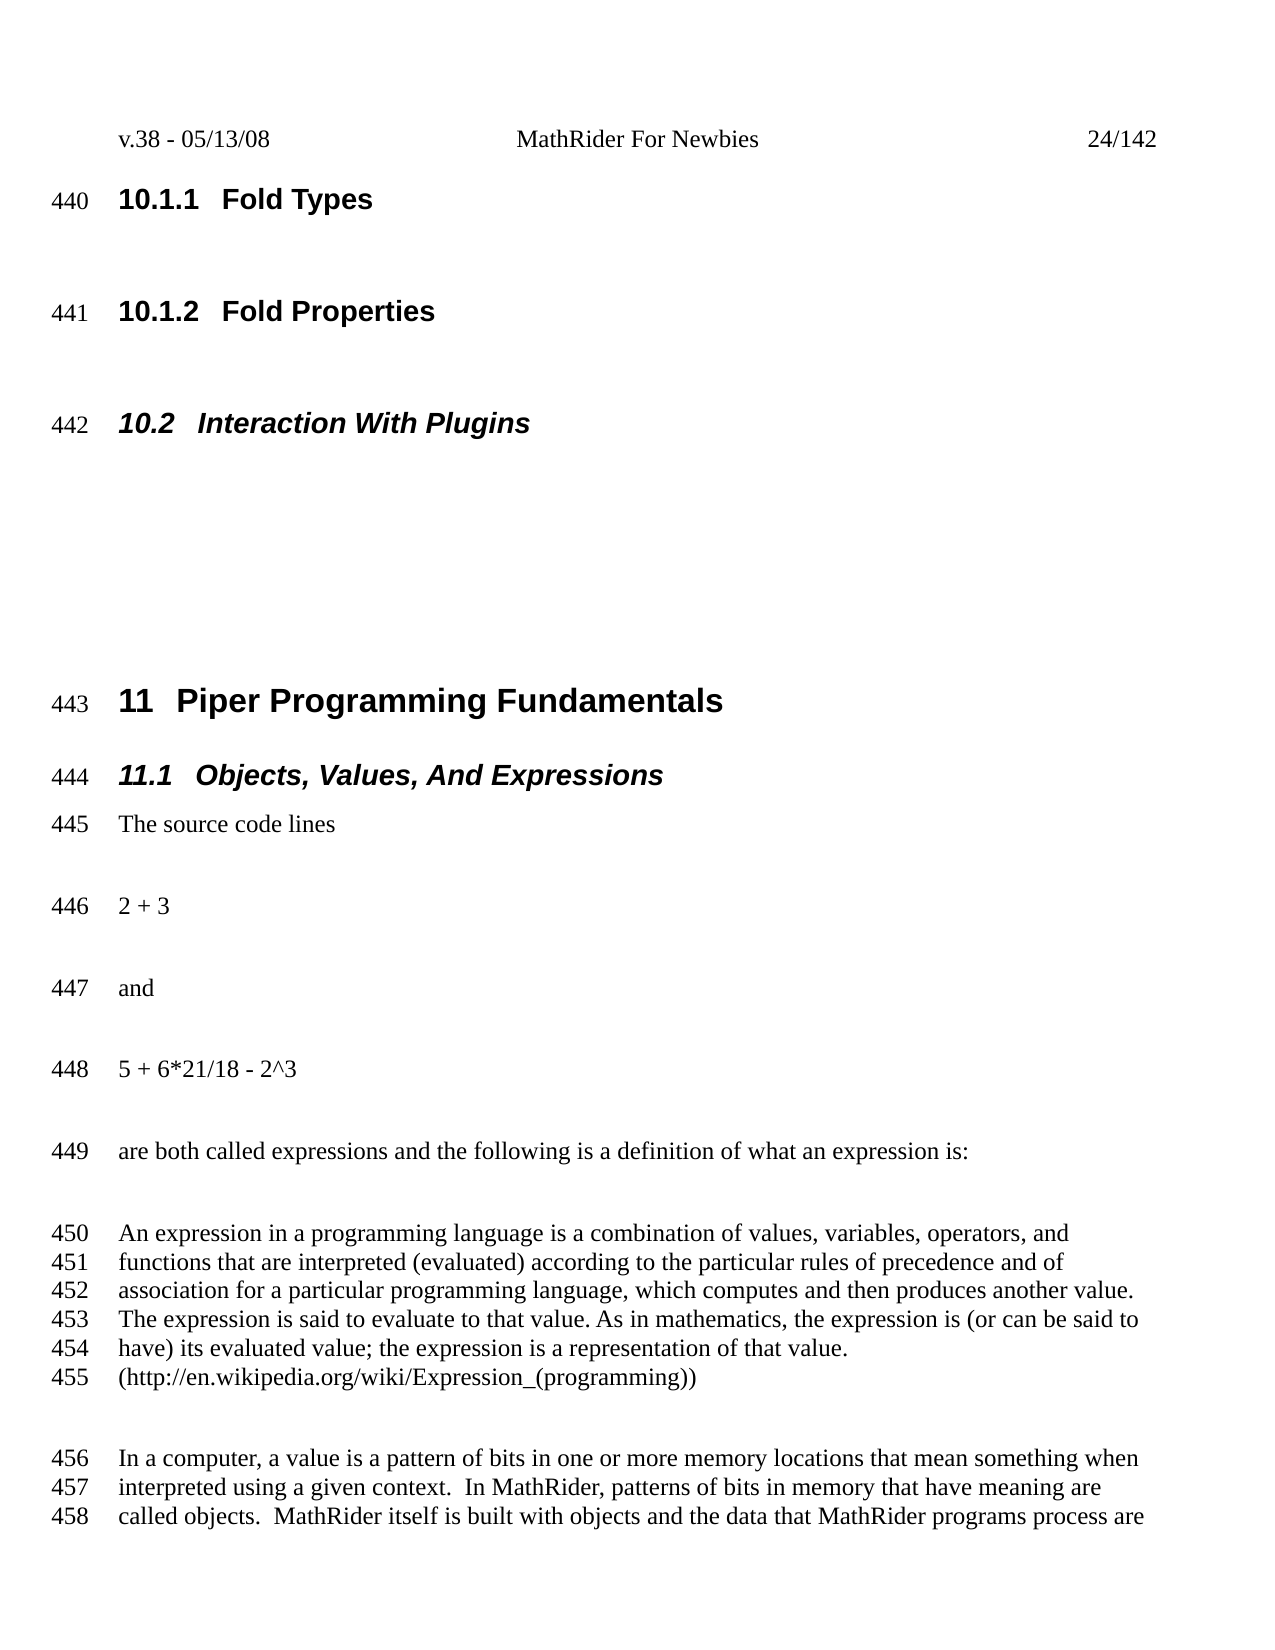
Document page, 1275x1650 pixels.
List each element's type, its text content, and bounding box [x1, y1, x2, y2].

text The source code lines [118, 809, 1157, 838]
text An expression in a programming language is a combination of values, variables, operators, and functions that are interpreted (evaluated) according to the particular rules of precedence and of association for a particular programming language, which computes and then produces another value. The expression is said to evaluate to that value. As in mathematics, the expression is (or can be said to have) its evaluated value; the expression is a representation of that value. (http://en.wikipedia.org/wiki/Expression_(programming)) [118, 1218, 1157, 1390]
text and [118, 973, 1157, 1002]
subtitle Fold Properties [118, 294, 1157, 328]
subtitle Piper Programming Fundamentals [118, 681, 1157, 720]
text In a computer, a value is a pattern of bits in one or more memory locations that mean something when interpreted using a given context. In MathRider, patterns of bits in memory that have meaning are called objects. MathRider itself is built with objects and the data that MathRider programs process are [118, 1443, 1157, 1529]
subtitle Fold Types [118, 182, 1157, 216]
subtitle Objects, Values, And Expressions [118, 757, 1157, 791]
subtitle Interaction With Plugins [118, 406, 1157, 440]
text are both called expressions and the following is a definition of what an expression is: [118, 1136, 1157, 1165]
text 5 + 6*21/18 - 2^3 [118, 1054, 1157, 1083]
text 2 + 3 [118, 891, 1157, 920]
